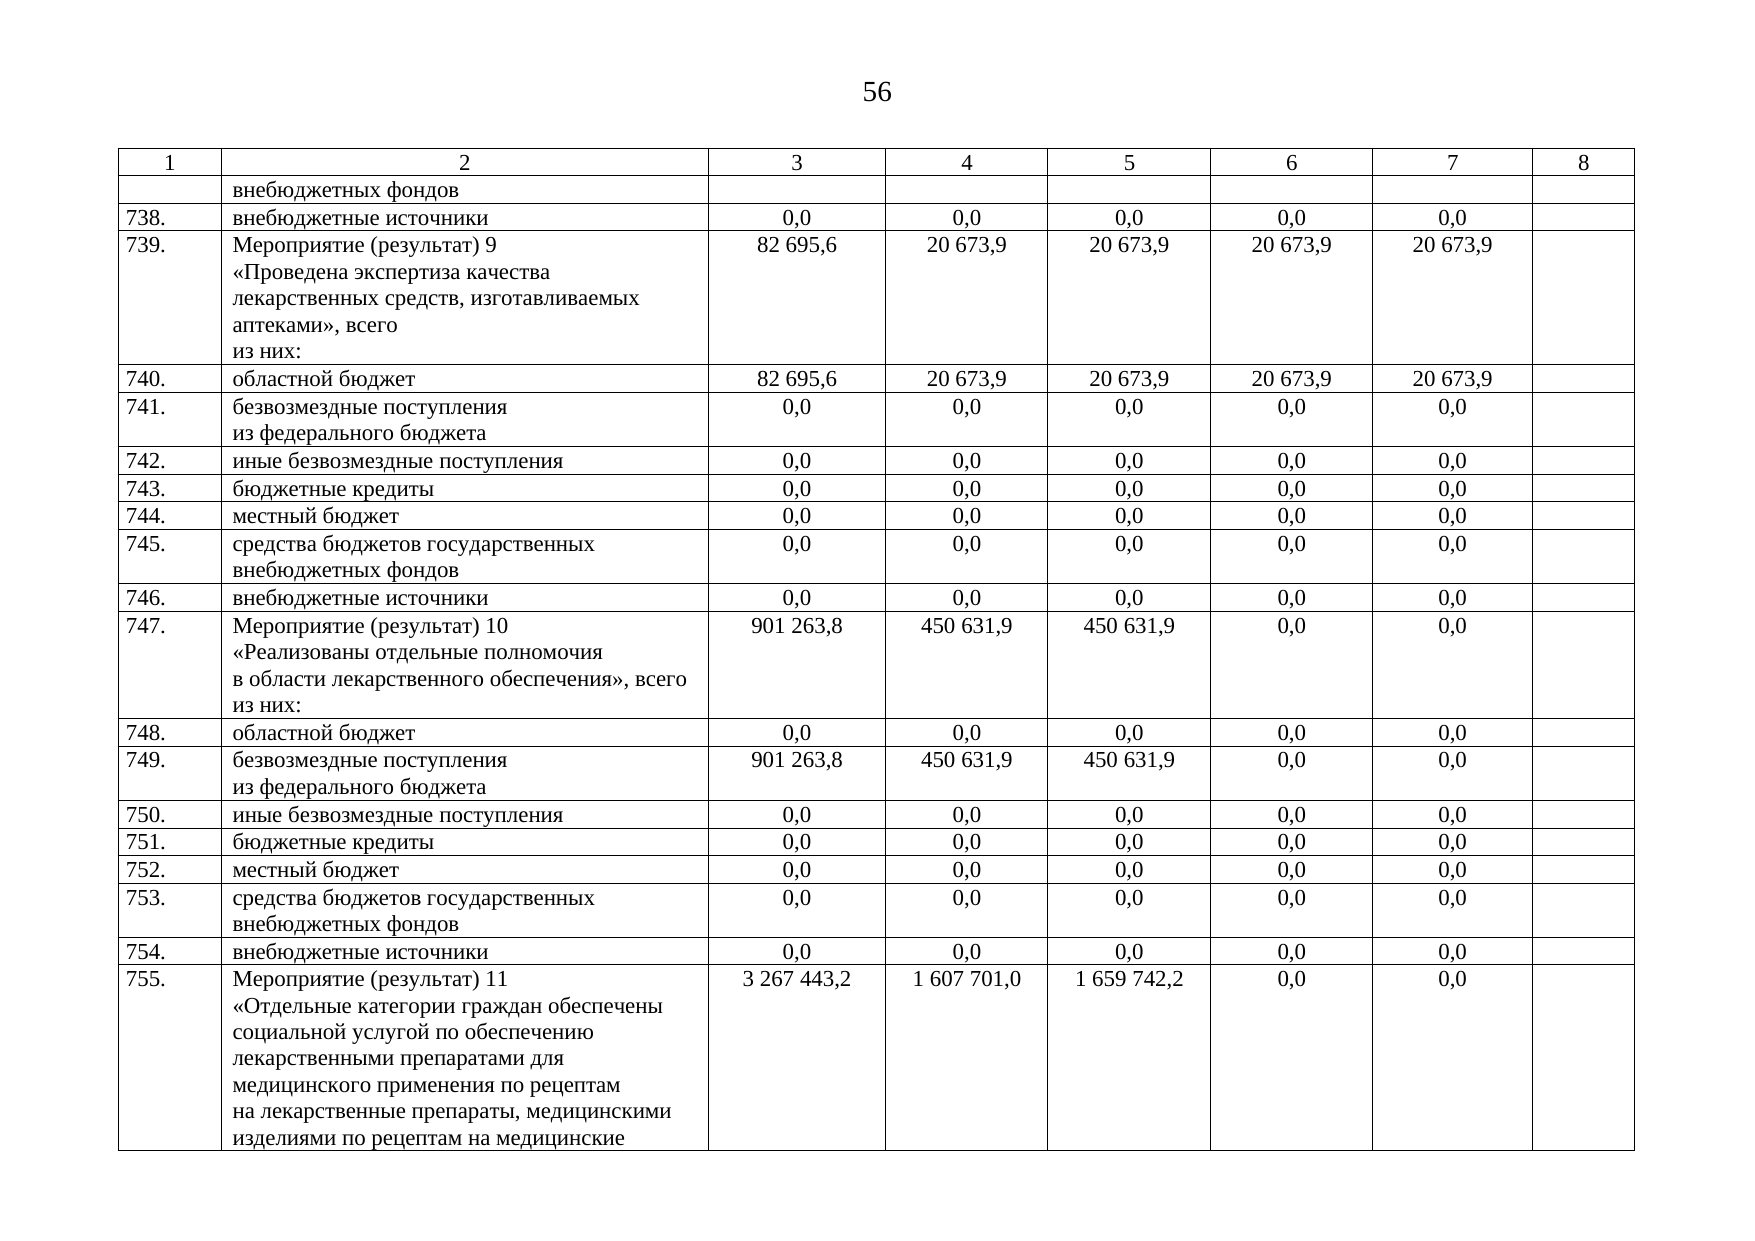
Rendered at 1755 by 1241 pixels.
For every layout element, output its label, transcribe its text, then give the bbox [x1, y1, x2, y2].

table_cell областной бюджет [222, 719, 708, 746]
table_cell средства бюджетов государственных внебюджетных фондов [222, 884, 708, 937]
table_header 2 [222, 149, 708, 175]
table_header 7 [1373, 149, 1532, 175]
table_cell 0,0 [709, 447, 885, 474]
table_cell 0,0 [1048, 884, 1210, 937]
table_cell внебюджетные источники [222, 938, 708, 964]
table_cell 82 695,6 [709, 365, 885, 392]
table_cell [1533, 801, 1634, 827]
table_cell 450 631,9 [1048, 612, 1210, 718]
table_cell [1048, 176, 1210, 203]
table_cell [1533, 231, 1634, 364]
table_cell 0,0 [1048, 938, 1210, 964]
table_cell 0,0 [1373, 204, 1532, 230]
table_cell 0,0 [886, 502, 1047, 529]
table_cell [119, 965, 221, 1150]
table_cell 0,0 [1048, 856, 1210, 883]
table_cell 0,0 [709, 584, 885, 611]
table_cell 0,0 [709, 856, 885, 883]
table_cell 0,0 [1048, 530, 1210, 583]
table_cell 0,0 [1211, 829, 1372, 855]
table_cell 0,0 [1373, 502, 1532, 529]
table_cell 0,0 [886, 584, 1047, 611]
table_cell [1533, 502, 1634, 529]
table_cell 450 631,9 [886, 612, 1047, 718]
table_cell [119, 204, 221, 230]
table_cell 20 673,9 [886, 231, 1047, 364]
table_cell 0,0 [1048, 584, 1210, 611]
table_cell 20 673,9 [1048, 365, 1210, 392]
table_cell 0,0 [1373, 719, 1532, 746]
table_cell [119, 719, 221, 746]
table_cell [1533, 393, 1634, 446]
table_cell 901 263,8 [709, 747, 885, 800]
table_cell 0,0 [1048, 829, 1210, 855]
table_cell 0,0 [709, 829, 885, 855]
table_cell местный бюджет [222, 502, 708, 529]
table_cell [119, 530, 221, 583]
table_cell [1211, 176, 1372, 203]
table_header 8 [1533, 149, 1634, 175]
table_header 3 [709, 149, 885, 175]
table_cell [1533, 584, 1634, 611]
table_header 5 [1048, 149, 1210, 175]
table_cell [1533, 176, 1634, 203]
table_cell 1 659 742,2 [1048, 965, 1210, 1150]
table_cell [1533, 530, 1634, 583]
table_cell 0,0 [1373, 965, 1532, 1150]
table_cell [119, 475, 221, 501]
table_cell [119, 176, 221, 203]
table_cell 0,0 [1373, 393, 1532, 446]
table_cell [1533, 612, 1634, 718]
table_cell 0,0 [1211, 965, 1372, 1150]
table_header 1 [119, 149, 221, 175]
table_cell 0,0 [1048, 393, 1210, 446]
table_cell средства бюджетов государственных внебюджетных фондов [222, 530, 708, 583]
table_cell 0,0 [886, 530, 1047, 583]
table_cell [119, 231, 221, 364]
table_cell 0,0 [1373, 530, 1532, 583]
table_cell [119, 938, 221, 964]
table_cell 0,0 [1211, 584, 1372, 611]
table_cell [119, 829, 221, 855]
table_cell 0,0 [886, 884, 1047, 937]
table_cell 0,0 [1373, 747, 1532, 800]
table_cell 1 607 701,0 [886, 965, 1047, 1150]
table_cell 0,0 [1373, 884, 1532, 937]
table_cell 0,0 [709, 502, 885, 529]
table_cell [119, 502, 221, 529]
table_cell 0,0 [1211, 856, 1372, 883]
table_cell 20 673,9 [1373, 365, 1532, 392]
table_cell 450 631,9 [1048, 747, 1210, 800]
table_cell Мероприятие (результат) 9 «Проведена экспертиза качества лекарственных средств, изготавливаемых аптеками», всего из них: [222, 231, 708, 364]
table_cell 450 631,9 [886, 747, 1047, 800]
table_cell 0,0 [1373, 447, 1532, 474]
table_cell 0,0 [1373, 584, 1532, 611]
table_cell 20 673,9 [886, 365, 1047, 392]
table_cell 0,0 [709, 204, 885, 230]
table_cell 0,0 [1048, 502, 1210, 529]
table_cell внебюджетные источники [222, 584, 708, 611]
table_cell безвозмездные поступления из федерального бюджета [222, 747, 708, 800]
table_cell 0,0 [1211, 747, 1372, 800]
table_cell 3 267 443,2 [709, 965, 885, 1150]
table_cell бюджетные кредиты [222, 475, 708, 501]
table_cell 0,0 [1211, 801, 1372, 827]
table_cell 0,0 [1211, 475, 1372, 501]
table_cell [1533, 447, 1634, 474]
table_cell [1533, 719, 1634, 746]
table_cell 0,0 [1373, 801, 1532, 827]
table_cell 20 673,9 [1048, 231, 1210, 364]
table_cell [119, 584, 221, 611]
table_cell [119, 612, 221, 718]
table_cell [1533, 747, 1634, 800]
table_cell 0,0 [886, 856, 1047, 883]
table_cell [119, 801, 221, 827]
table_cell 0,0 [709, 475, 885, 501]
table_cell внебюджетные источники [222, 204, 708, 230]
table_cell [119, 393, 221, 446]
table_cell 0,0 [1373, 938, 1532, 964]
table_cell 0,0 [709, 530, 885, 583]
table_cell [1533, 856, 1634, 883]
table_cell 0,0 [886, 938, 1047, 964]
table_cell 0,0 [1211, 719, 1372, 746]
table_cell безвозмездные поступления из федерального бюджета [222, 393, 708, 446]
table_cell [1533, 965, 1634, 1150]
table_cell 0,0 [886, 447, 1047, 474]
table_cell 0,0 [1048, 719, 1210, 746]
table_cell 0,0 [709, 801, 885, 827]
table_cell 0,0 [1211, 447, 1372, 474]
table_cell [1533, 365, 1634, 392]
table_cell Мероприятие (результат) 11 «Отдельные категории граждан обеспечены социальной услугой по обеспечению лекарственными препаратами для медицинского применения по рецептам на лекарственные препараты, медицинскими изделиями по рецептам на медицинские [222, 965, 708, 1150]
table_cell [119, 447, 221, 474]
table_cell 0,0 [1211, 884, 1372, 937]
table_cell 0,0 [709, 938, 885, 964]
table_cell 0,0 [1211, 938, 1372, 964]
table_cell 20 673,9 [1373, 231, 1532, 364]
table_header 6 [1211, 149, 1372, 175]
table_cell [1533, 204, 1634, 230]
table_cell 20 673,9 [1211, 365, 1372, 392]
table_cell местный бюджет [222, 856, 708, 883]
table_cell 0,0 [1211, 393, 1372, 446]
table_cell [119, 747, 221, 800]
table_cell [1533, 938, 1634, 964]
table_cell [1533, 829, 1634, 855]
table_cell 0,0 [1048, 801, 1210, 827]
table_header 4 [886, 149, 1047, 175]
table_cell [886, 176, 1047, 203]
table_cell 0,0 [709, 393, 885, 446]
table_cell иные безвозмездные поступления [222, 447, 708, 474]
table_cell 0,0 [886, 829, 1047, 855]
table_cell 0,0 [1048, 204, 1210, 230]
table_cell 0,0 [1373, 475, 1532, 501]
table_cell 0,0 [1048, 447, 1210, 474]
table_cell 0,0 [1373, 856, 1532, 883]
table_cell иные безвозмездные поступления [222, 801, 708, 827]
table_cell 0,0 [1211, 530, 1372, 583]
table_cell бюджетные кредиты [222, 829, 708, 855]
table_cell [119, 365, 221, 392]
table_cell 0,0 [1211, 502, 1372, 529]
table_cell [1533, 475, 1634, 501]
table_cell 0,0 [886, 475, 1047, 501]
table_cell 20 673,9 [1211, 231, 1372, 364]
table_cell 0,0 [1211, 204, 1372, 230]
table_cell 0,0 [1048, 475, 1210, 501]
table_cell [709, 176, 885, 203]
table_cell 0,0 [709, 884, 885, 937]
table_cell [119, 884, 221, 937]
table_cell Мероприятие (результат) 10 «Реализованы отдельные полномочия в области лекарственного обеспечения», всего из них: [222, 612, 708, 718]
table_cell [119, 856, 221, 883]
table_cell 0,0 [709, 719, 885, 746]
table_cell 0,0 [886, 204, 1047, 230]
table_cell 0,0 [1211, 612, 1372, 718]
table_cell 901 263,8 [709, 612, 885, 718]
table_cell внебюджетных фондов [222, 176, 708, 203]
table_cell областной бюджет [222, 365, 708, 392]
table_cell 0,0 [1373, 829, 1532, 855]
table_cell 0,0 [886, 719, 1047, 746]
table_cell [1533, 884, 1634, 937]
table_cell [1373, 176, 1532, 203]
table_cell 0,0 [1373, 612, 1532, 718]
table_cell 0,0 [886, 801, 1047, 827]
table_cell 82 695,6 [709, 231, 885, 364]
table_cell 0,0 [886, 393, 1047, 446]
